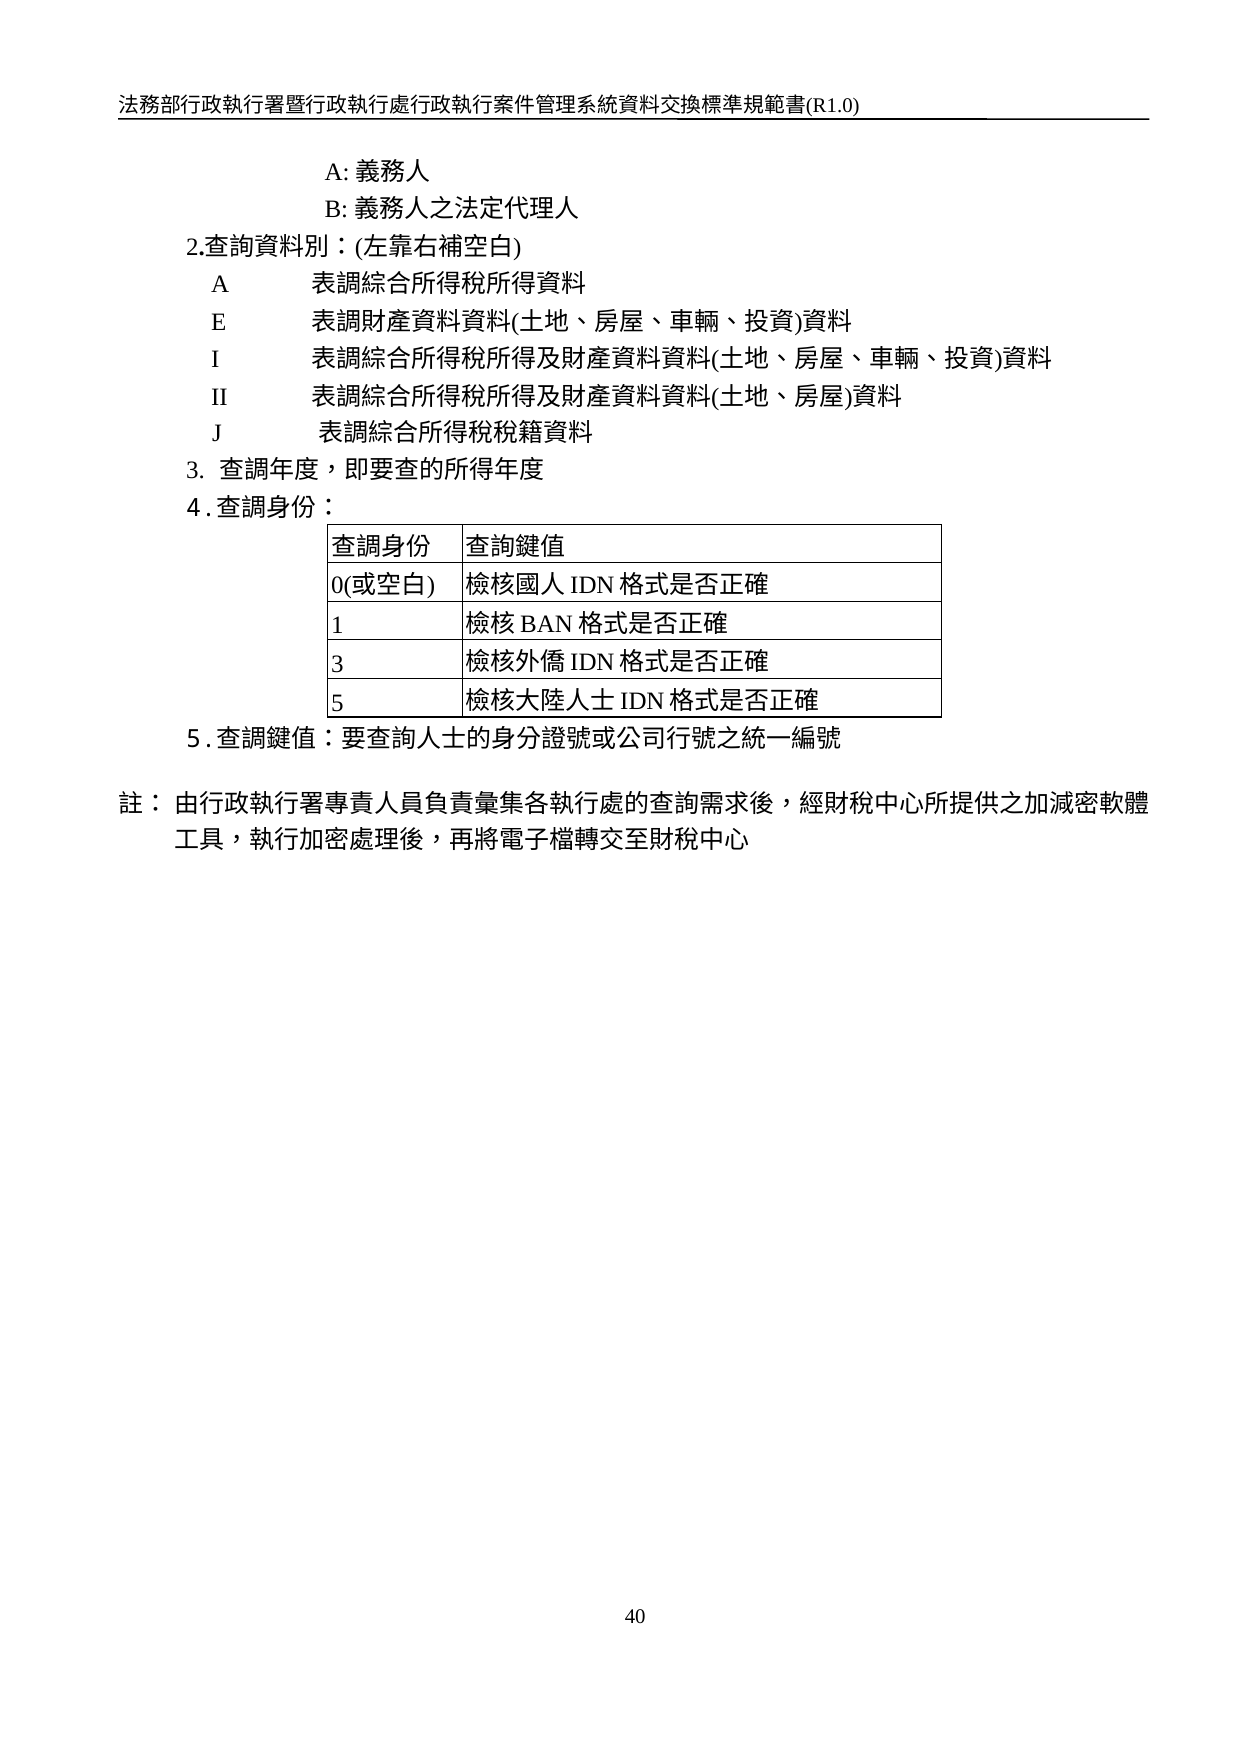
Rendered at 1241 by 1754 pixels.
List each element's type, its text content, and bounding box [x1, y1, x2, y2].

text 註： 由行政執行署專責人員負責彙集各執行處的查詢需求後，經財稅中心所提供之加減密軟體工具，執行加密處理後，再將電子檔轉交至財稅中心 [118, 784, 1152, 856]
table_cell 檢核外僑IDN格式是否正確 [463, 640, 941, 678]
text 5.查調鍵值：要查詢人士的身分證號或公司行號之統一編號 [186, 717, 1152, 755]
text 2.查詢資料別：(左靠右補空白) [186, 225, 1152, 262]
text B: 義務人之法定代理人 [324, 187, 1152, 225]
table_header 查調身份 [328, 525, 462, 562]
text II 表調綜合所得稅所得及財產資料資料(土地、房屋)資料 [211, 375, 1152, 412]
text A: 義務人 [324, 150, 1152, 187]
text E 表調財產資料資料(土地、房屋、車輛、投資)資料 [211, 300, 1152, 337]
text 3. 查調年度，即要查的所得年度 [186, 449, 1152, 486]
table_header 查詢鍵值 [463, 525, 941, 562]
text A 表調綜合所得稅所得資料 [211, 262, 1152, 300]
table_cell 檢核大陸人士IDN格式是否正確 [463, 679, 941, 716]
text 4.查調身份： [186, 486, 1152, 524]
text J 表調綜合所得稅稅籍資料 [212, 412, 1152, 449]
table_cell 1 [328, 602, 462, 639]
table_cell 5 [328, 679, 462, 716]
table_cell 檢核BAN格式是否正確 [463, 602, 941, 639]
table_cell 0(或空白) [328, 563, 462, 601]
table_cell 檢核國人IDN格式是否正確 [463, 563, 941, 601]
table_cell 3 [328, 640, 462, 678]
text I 表調綜合所得稅所得及財產資料資料(土地、房屋、車輛、投資)資料 [211, 337, 1152, 375]
